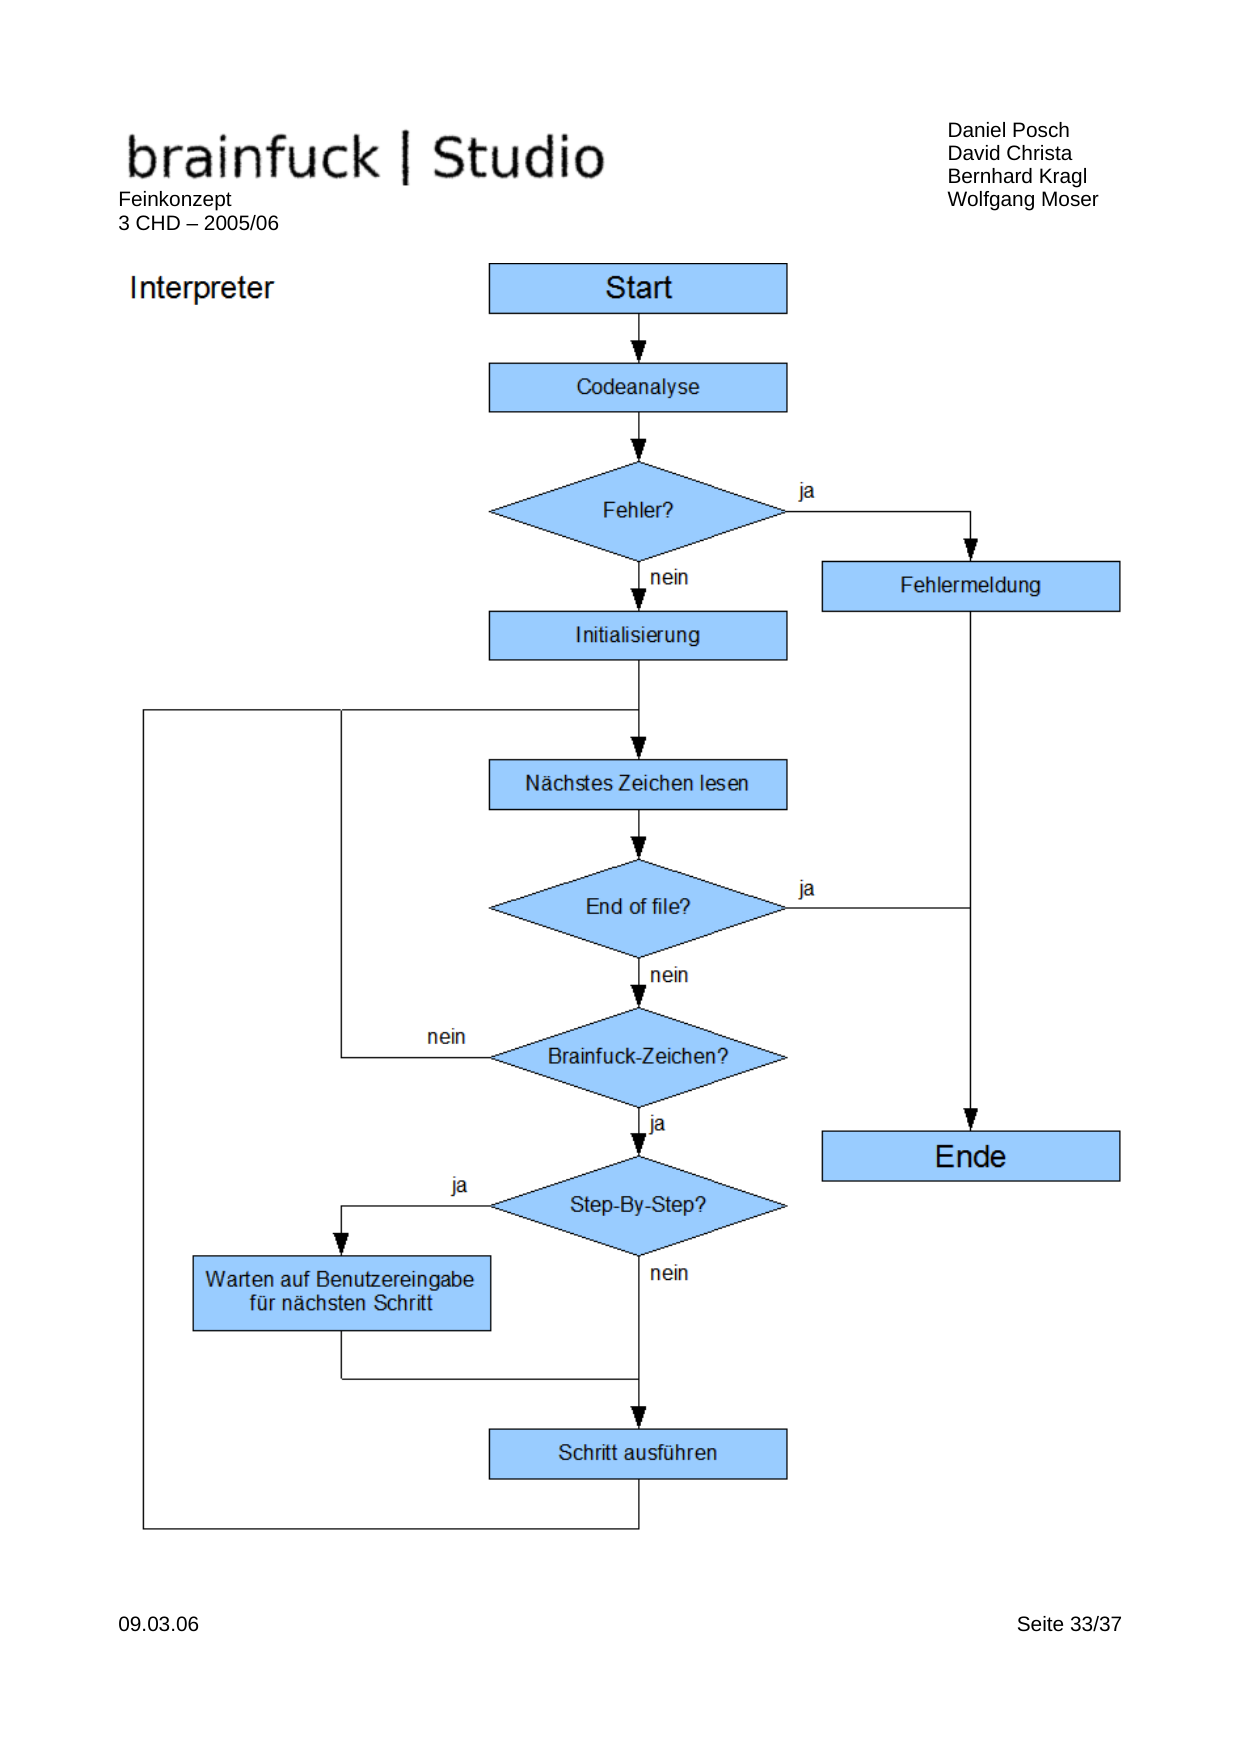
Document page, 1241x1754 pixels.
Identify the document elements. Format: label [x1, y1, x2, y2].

picture [118, 118, 609, 187]
picture [118, 263, 1122, 1531]
